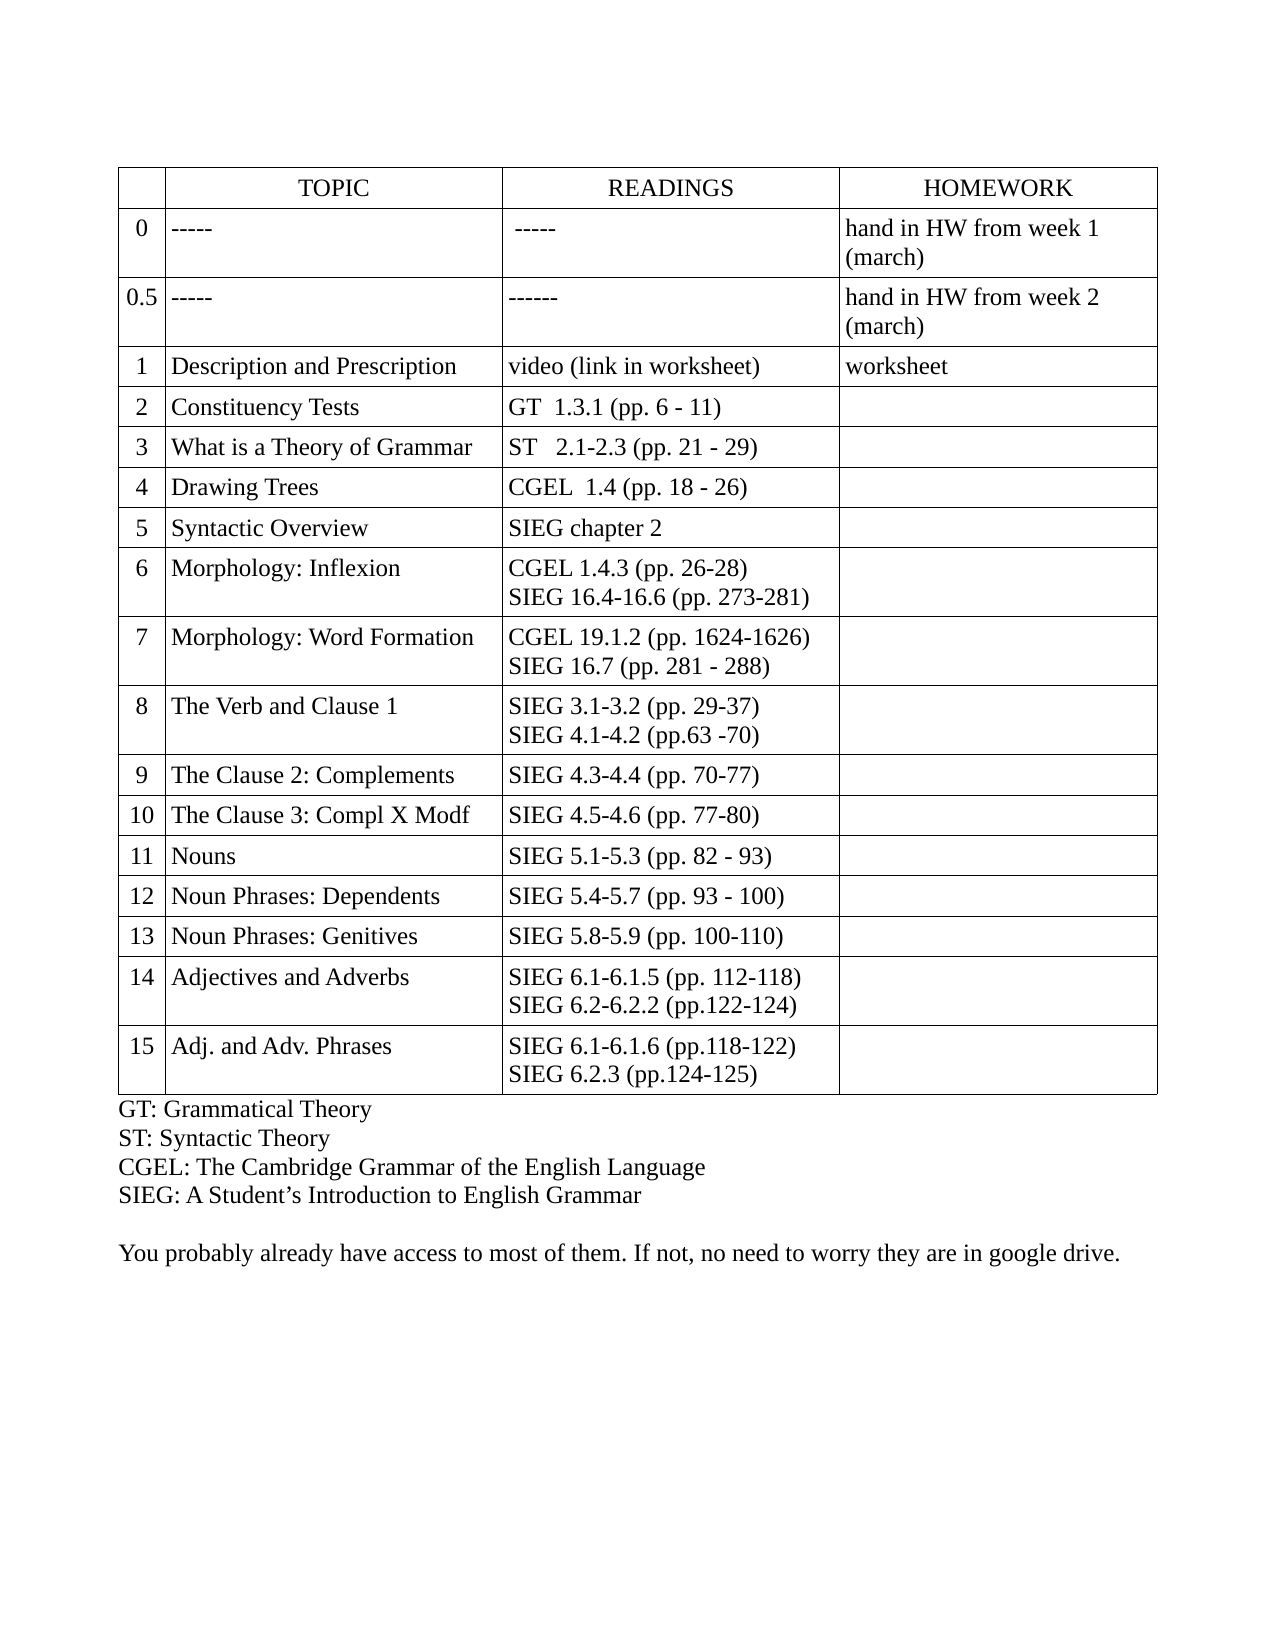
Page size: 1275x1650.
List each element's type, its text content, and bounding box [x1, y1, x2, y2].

table_cell 11 [119, 836, 165, 875]
table_cell 6 [119, 548, 165, 616]
table_cell [840, 796, 1157, 835]
table_cell The Verb and Clause 1 [166, 686, 502, 754]
table_cell 10 [119, 796, 165, 835]
table_cell 2 [119, 387, 165, 426]
text You probably already have access to most of them. If not, no need to worry they are in google drive. [118, 1238, 1157, 1267]
table_cell worksheet [840, 347, 1157, 386]
text ST: Syntactic Theory [118, 1123, 1157, 1152]
table_cell [840, 755, 1157, 795]
table_cell [840, 387, 1157, 426]
table_cell hand in HW from week 1 (march) [840, 209, 1157, 277]
table_cell 0.5 [119, 278, 165, 346]
table_cell 9 [119, 755, 165, 795]
table_cell Nouns [166, 836, 502, 875]
text SIEG: A Student’s Introduction to English Grammar [118, 1180, 1157, 1209]
table_cell SIEG 3.1-3.2 (pp. 29-37) SIEG 4.1-4.2 (pp.63 -70) [503, 686, 839, 754]
table_cell Constituency Tests [166, 387, 502, 426]
table_cell SIEG 5.8-5.9 (pp. 100-110) [503, 917, 839, 956]
table_cell ----- [503, 209, 839, 277]
table_cell ST 2.1-2.3 (pp. 21 - 29) [503, 427, 839, 467]
table_cell [840, 468, 1157, 507]
table_header [119, 168, 165, 207]
table_cell ----- [166, 209, 502, 277]
table_cell hand in HW from week 2 (march) [840, 278, 1157, 346]
table_cell CGEL 1.4.3 (pp. 26-28) SIEG 16.4-16.6 (pp. 273-281) [503, 548, 839, 616]
table_header READINGS [503, 168, 839, 207]
table_cell 3 [119, 427, 165, 467]
table_cell SIEG 6.1-6.1.6 (pp.118-122) SIEG 6.2.3 (pp.124-125) [503, 1026, 839, 1094]
table_cell [840, 836, 1157, 875]
table_cell Morphology: Inflexion [166, 548, 502, 616]
table_cell SIEG 4.5-4.6 (pp. 77-80) [503, 796, 839, 835]
table_cell video (link in worksheet) [503, 347, 839, 386]
table_cell [840, 427, 1157, 467]
table_cell 13 [119, 917, 165, 956]
text CGEL: The Cambridge Grammar of the English Language [118, 1152, 1157, 1180]
table_cell 12 [119, 876, 165, 916]
table_cell 0 [119, 209, 165, 277]
table_cell Syntactic Overview [166, 508, 502, 547]
table_cell Noun Phrases: Dependents [166, 876, 502, 916]
table_cell [840, 686, 1157, 754]
table_cell Description and Prescription [166, 347, 502, 386]
table_cell CGEL 19.1.2 (pp. 1624-1626) SIEG 16.7 (pp. 281 - 288) [503, 617, 839, 685]
table_cell SIEG 4.3-4.4 (pp. 70-77) [503, 755, 839, 795]
table_cell 14 [119, 957, 165, 1025]
table_cell 5 [119, 508, 165, 547]
table_cell The Clause 3: Compl X Modf [166, 796, 502, 835]
table_cell 1 [119, 347, 165, 386]
table_cell Morphology: Word Formation [166, 617, 502, 685]
table_cell 4 [119, 468, 165, 507]
table_cell The Clause 2: Complements [166, 755, 502, 795]
table_cell SIEG 6.1-6.1.5 (pp. 112-118) SIEG 6.2-6.2.2 (pp.122-124) [503, 957, 839, 1025]
table_cell ------ [503, 278, 839, 346]
table_cell 8 [119, 686, 165, 754]
table_cell [840, 617, 1157, 685]
table_cell SIEG chapter 2 [503, 508, 839, 547]
text GT: Grammatical Theory [118, 1095, 1157, 1123]
table_cell SIEG 5.1-5.3 (pp. 82 - 93) [503, 836, 839, 875]
table_cell [840, 957, 1157, 1025]
table_cell [840, 508, 1157, 547]
table_cell CGEL 1.4 (pp. 18 - 26) [503, 468, 839, 507]
table_cell Drawing Trees [166, 468, 502, 507]
table_cell ----- [166, 278, 502, 346]
table_header HOMEWORK [840, 168, 1157, 207]
table_header TOPIC [166, 168, 502, 207]
table_cell [840, 1026, 1157, 1094]
table_cell GT 1.3.1 (pp. 6 - 11) [503, 387, 839, 426]
table_cell SIEG 5.4-5.7 (pp. 93 - 100) [503, 876, 839, 916]
table_cell Adjectives and Adverbs [166, 957, 502, 1025]
table_cell What is a Theory of Grammar [166, 427, 502, 467]
table_cell Noun Phrases: Genitives [166, 917, 502, 956]
table_cell [840, 917, 1157, 956]
table_cell 7 [119, 617, 165, 685]
table_cell Adj. and Adv. Phrases [166, 1026, 502, 1094]
table_cell 15 [119, 1026, 165, 1094]
table_cell [840, 548, 1157, 616]
table_cell [840, 876, 1157, 916]
